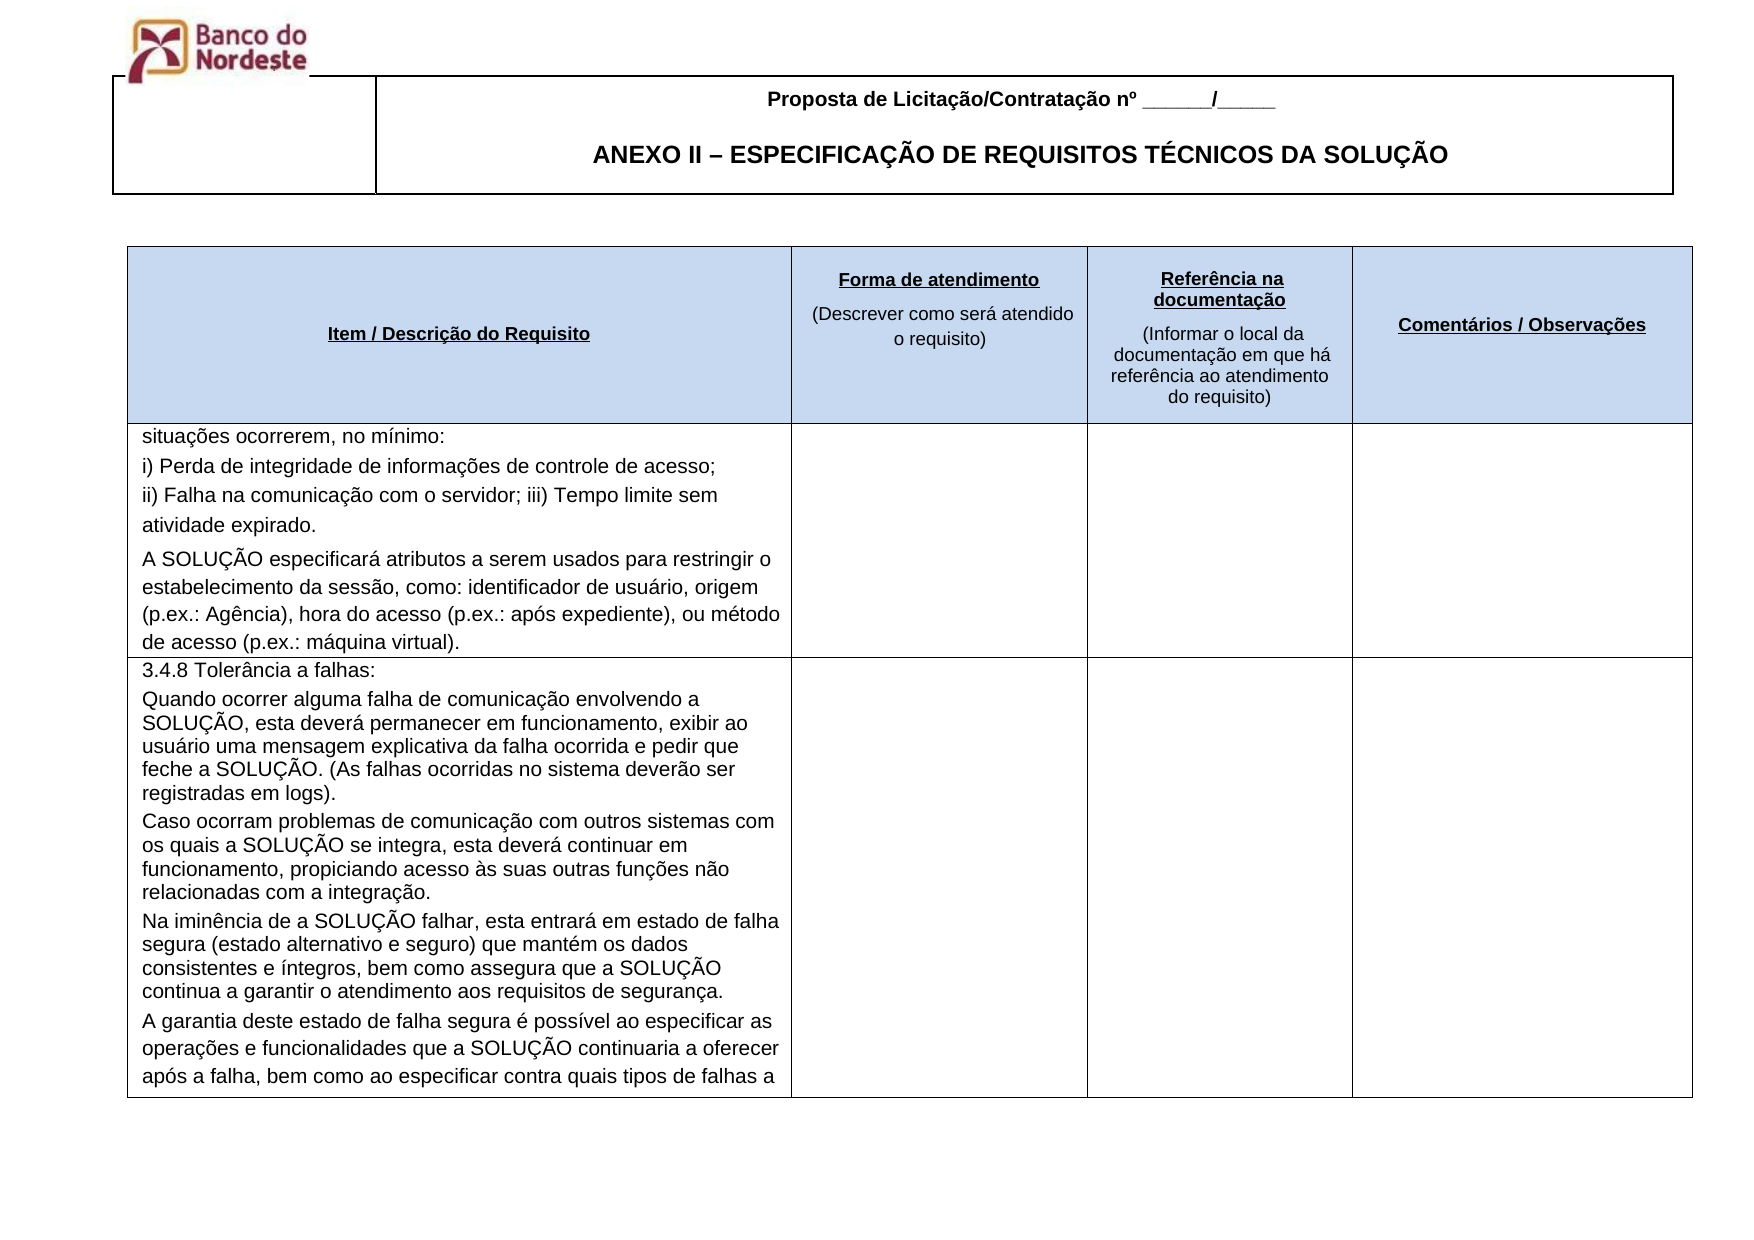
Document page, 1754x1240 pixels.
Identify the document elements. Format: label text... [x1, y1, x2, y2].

table_cell 3.4.8 Tolerância a falhas: Quando ocorrer alguma falha de comunicação envolvendo a SOLUÇÃO, esta deverá permanecer em funcionamento, exibir ao usuário uma mensagem explicativa da falha ocorrida e pedir que feche a SOLUÇÃO. (As falhas ocorridas no sistema deverão ser registradas em logs). Caso ocorram problemas de comunicação com outros sistemas com os quais a SOLUÇÃO se integra, esta deverá continuar em funcionamento, propiciando acesso às suas outras funções não relacionadas com a integração. Na iminência de a SOLUÇÃO falhar, esta entrará em estado de falha segura (estado alternativo e seguro) que mantém os dados consistentes e íntegros, bem como assegura que a SOLUÇÃO continua a garantir o atendimento aos requisitos de segurança. A garantia deste estado de falha segura é possível ao especificar as operações e funcionalidades que a SOLUÇÃO continuaria a oferecer após a falha, bem como ao especificar contra quais tipos de falhas a [128, 658, 791, 1097]
table_cell Referência na documentação (Informar o local da documentação em que há referência ao atendimento do requisito) [1088, 247, 1352, 423]
table_cell Item / Descrição do Requisito [128, 247, 791, 423]
table_cell Comentários / Observações [1353, 247, 1692, 423]
table_cell [1088, 424, 1352, 657]
table_cell Forma de atendimento (Descrever como será atendido o requisito) [792, 247, 1087, 423]
table_cell situações ocorrerem, no mínimo: i) Perda de integridade de informações de controle de acesso; ii) Falha na comunicação com o servidor; iii) Tempo limite sem atividade expirado. A SOLUÇÃO especificará atributos a serem usados para restringir o estabelecimento da sessão, como: identificador de usuário, origem (p.ex.: Agência), hora do acesso (p.ex.: após expediente), ou método de acesso (p.ex.: máquina virtual). [128, 424, 791, 657]
table_cell [1353, 424, 1692, 657]
table_cell [1353, 658, 1692, 1097]
table_cell [792, 424, 1087, 657]
table_cell [792, 658, 1087, 1097]
table_cell [1088, 658, 1352, 1097]
